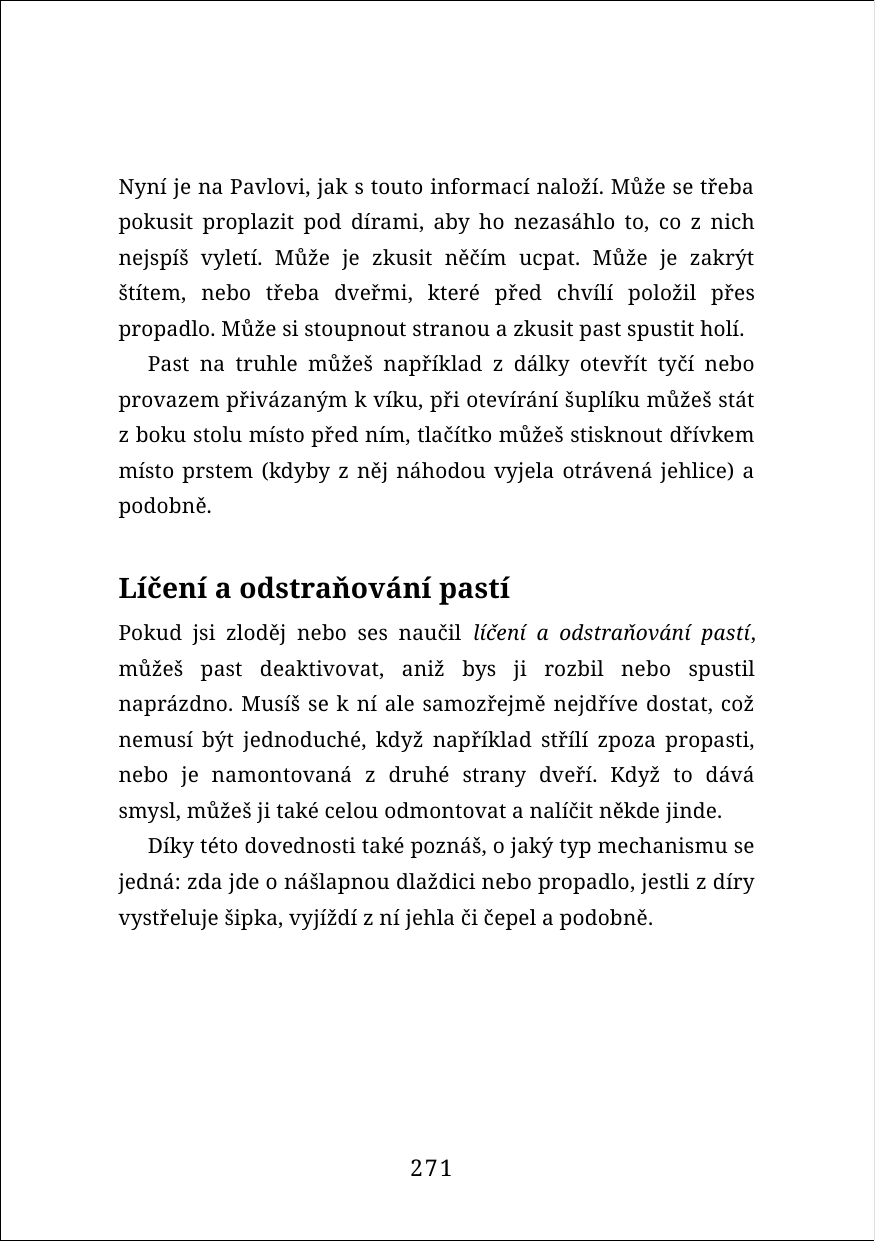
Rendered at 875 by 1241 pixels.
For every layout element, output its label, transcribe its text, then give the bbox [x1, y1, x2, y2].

subtitle Líčení a odstraňování pastí [118, 568, 756, 607]
text Pokud jsi zloděj nebo ses naučil líčení a odstraňování pastí, můžeš past deaktivovat, aniž bys ji rozbil nebo spustil naprázdno. Musíš se k ní ale samozřejmě nejdříve dostat, což nemusí být jednoduché, když například střílí zpoza propasti, nebo je namontovaná z druhé strany dveří. Když to dává smysl, můžeš ji také celou odmontovat a nalíčit někde jinde. Díky této dovednosti také poznáš, o jaký typ mechanismu se jedná: zda jde o nášlapnou dlaždici nebo propadlo, jestli z díry vystřeluje šipka, vyjíždí z ní jehla či čepel a podobně. [118, 618, 756, 931]
text Nyní je na Pavlovi, jak s touto informací naloží. Může se třeba pokusit proplazit pod dírami, aby ho nezasáhlo to, co z nich nejspíš vyletí. Může je zkusit něčím ucpat. Může je zakrýt štítem, nebo třeba dveřmi, které před chvílí položil přes propadlo. Může si stoupnout stranou a zkusit past spustit holí. Past na truhle můžeš například z dálky otevřít tyčí nebo provazem přivázaným k víku, při otevírání šuplíku můžeš stát z boku stolu místo před ním, tlačítko můžeš stisknout dřívkem místo prstem (kdyby z něj náhodou vyjela otrávená jehlice) a podobně. [118, 172, 756, 520]
